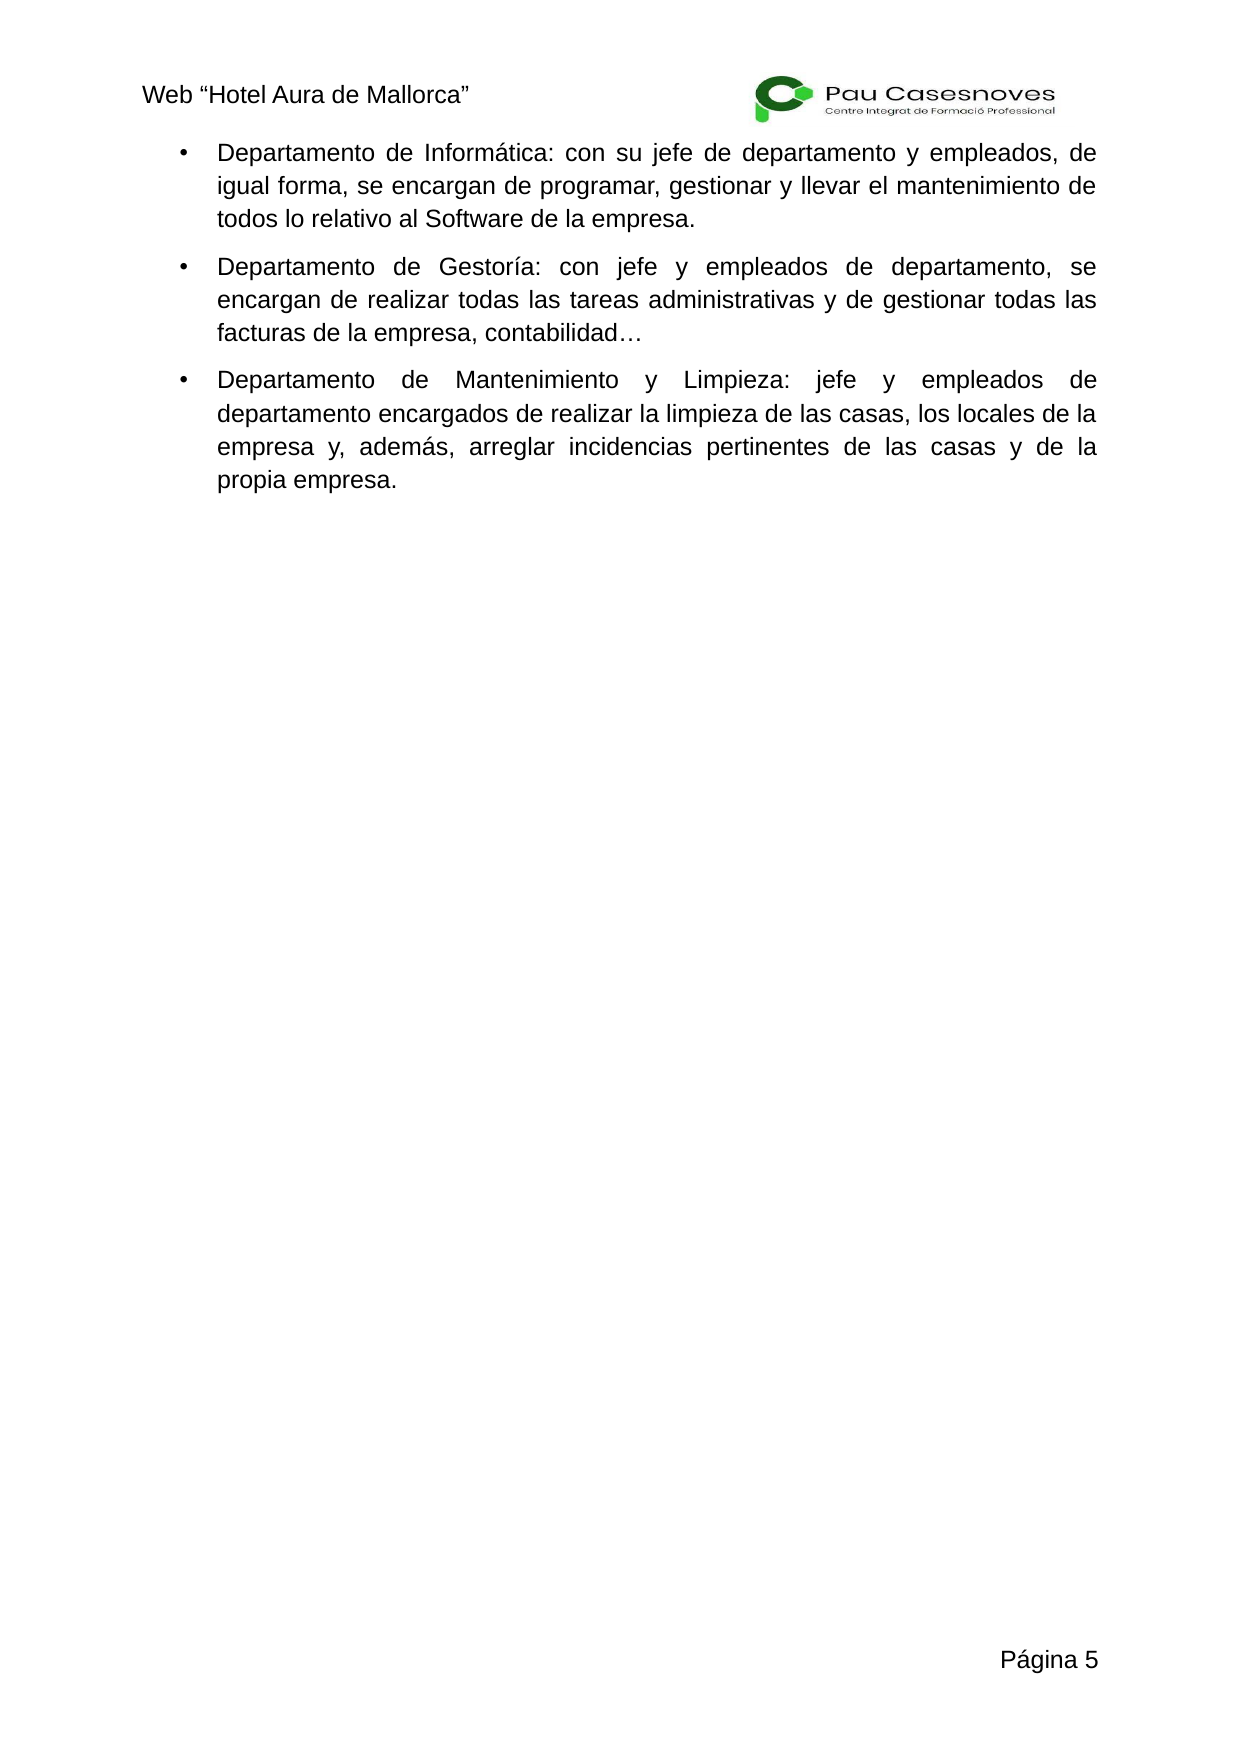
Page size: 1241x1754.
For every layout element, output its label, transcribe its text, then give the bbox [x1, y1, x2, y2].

list Departamento de Informática: con su jefe de departamento y empleados, de igual forma, se encargan de programar, gestionar y llevar el mantenimiento de todos lo relativo al Software de la empresa. [179, 138, 1098, 233]
picture [748, 72, 1075, 127]
list Departamento de Gestoría: con jefe y empleados de departamento, se encargan de realizar todas las tareas administrativas y de gestionar todas las facturas de la empresa, contabilidad… [179, 252, 1098, 347]
list Departamento de Mantenimiento y Limpieza: jefe y empleados de departamento encargados de realizar la limpieza de las casas, los locales de la empresa y, además, arreglar incidencias pertinentes de las casas y de la propia empresa. [179, 365, 1098, 493]
